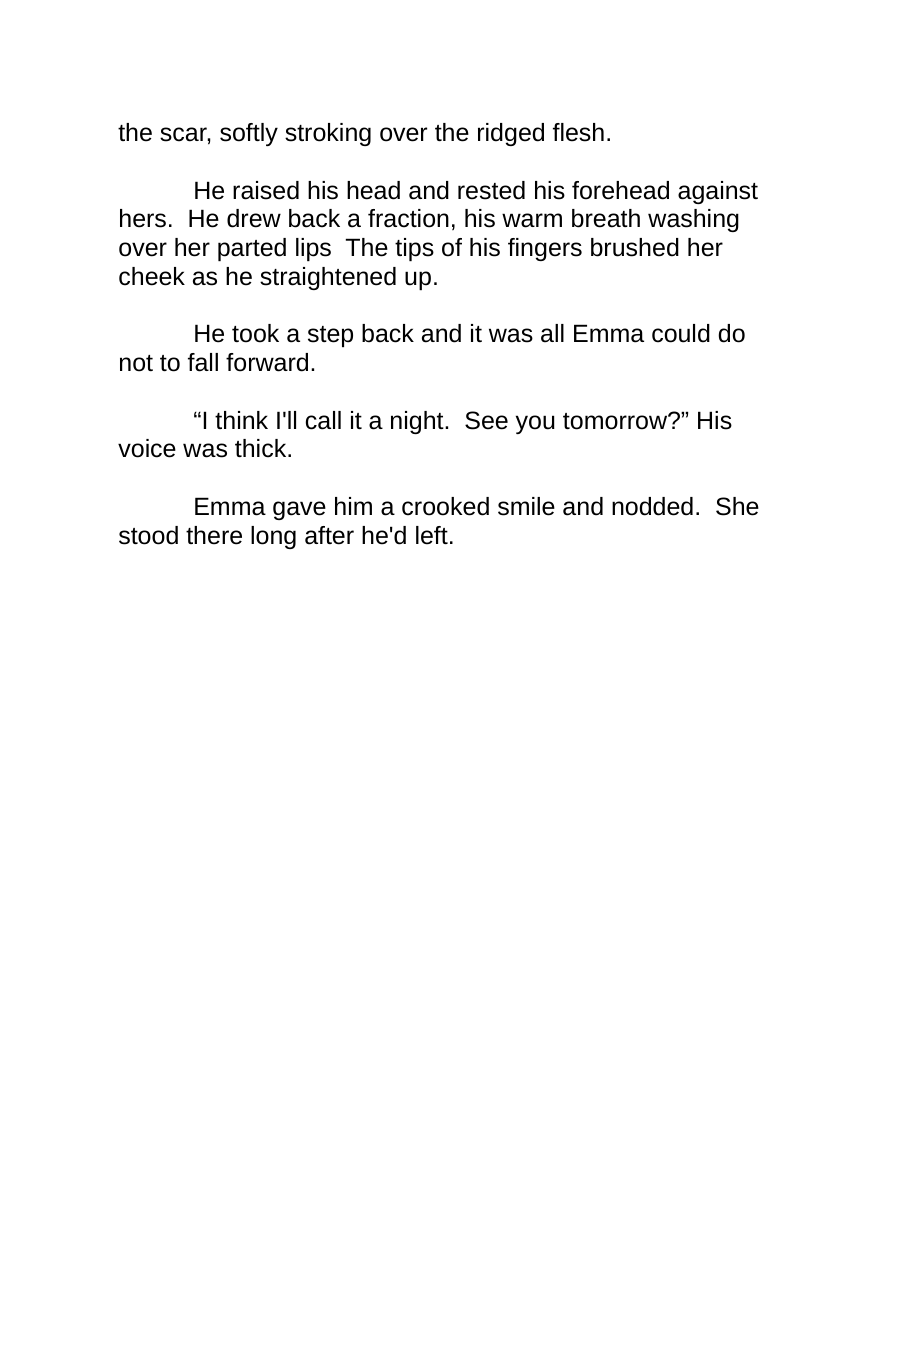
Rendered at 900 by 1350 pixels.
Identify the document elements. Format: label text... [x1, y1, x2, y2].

text the scar, softly stroking over the ridged flesh. [118, 118, 782, 147]
text “I think I'll call it a night. See you tomorrow?” His voice was thick. [118, 406, 782, 463]
text Emma gave him a crooked smile and nodded. She stood there long after he'd left. [118, 492, 782, 549]
text He took a step back and it was all Emma could do not to fall forward. [118, 319, 782, 377]
text He raised his head and rested his forehead against hers. He drew back a fraction, his warm breath washing over her parted lips The tips of his fingers brushed her cheek as he straightened up. [118, 176, 782, 291]
